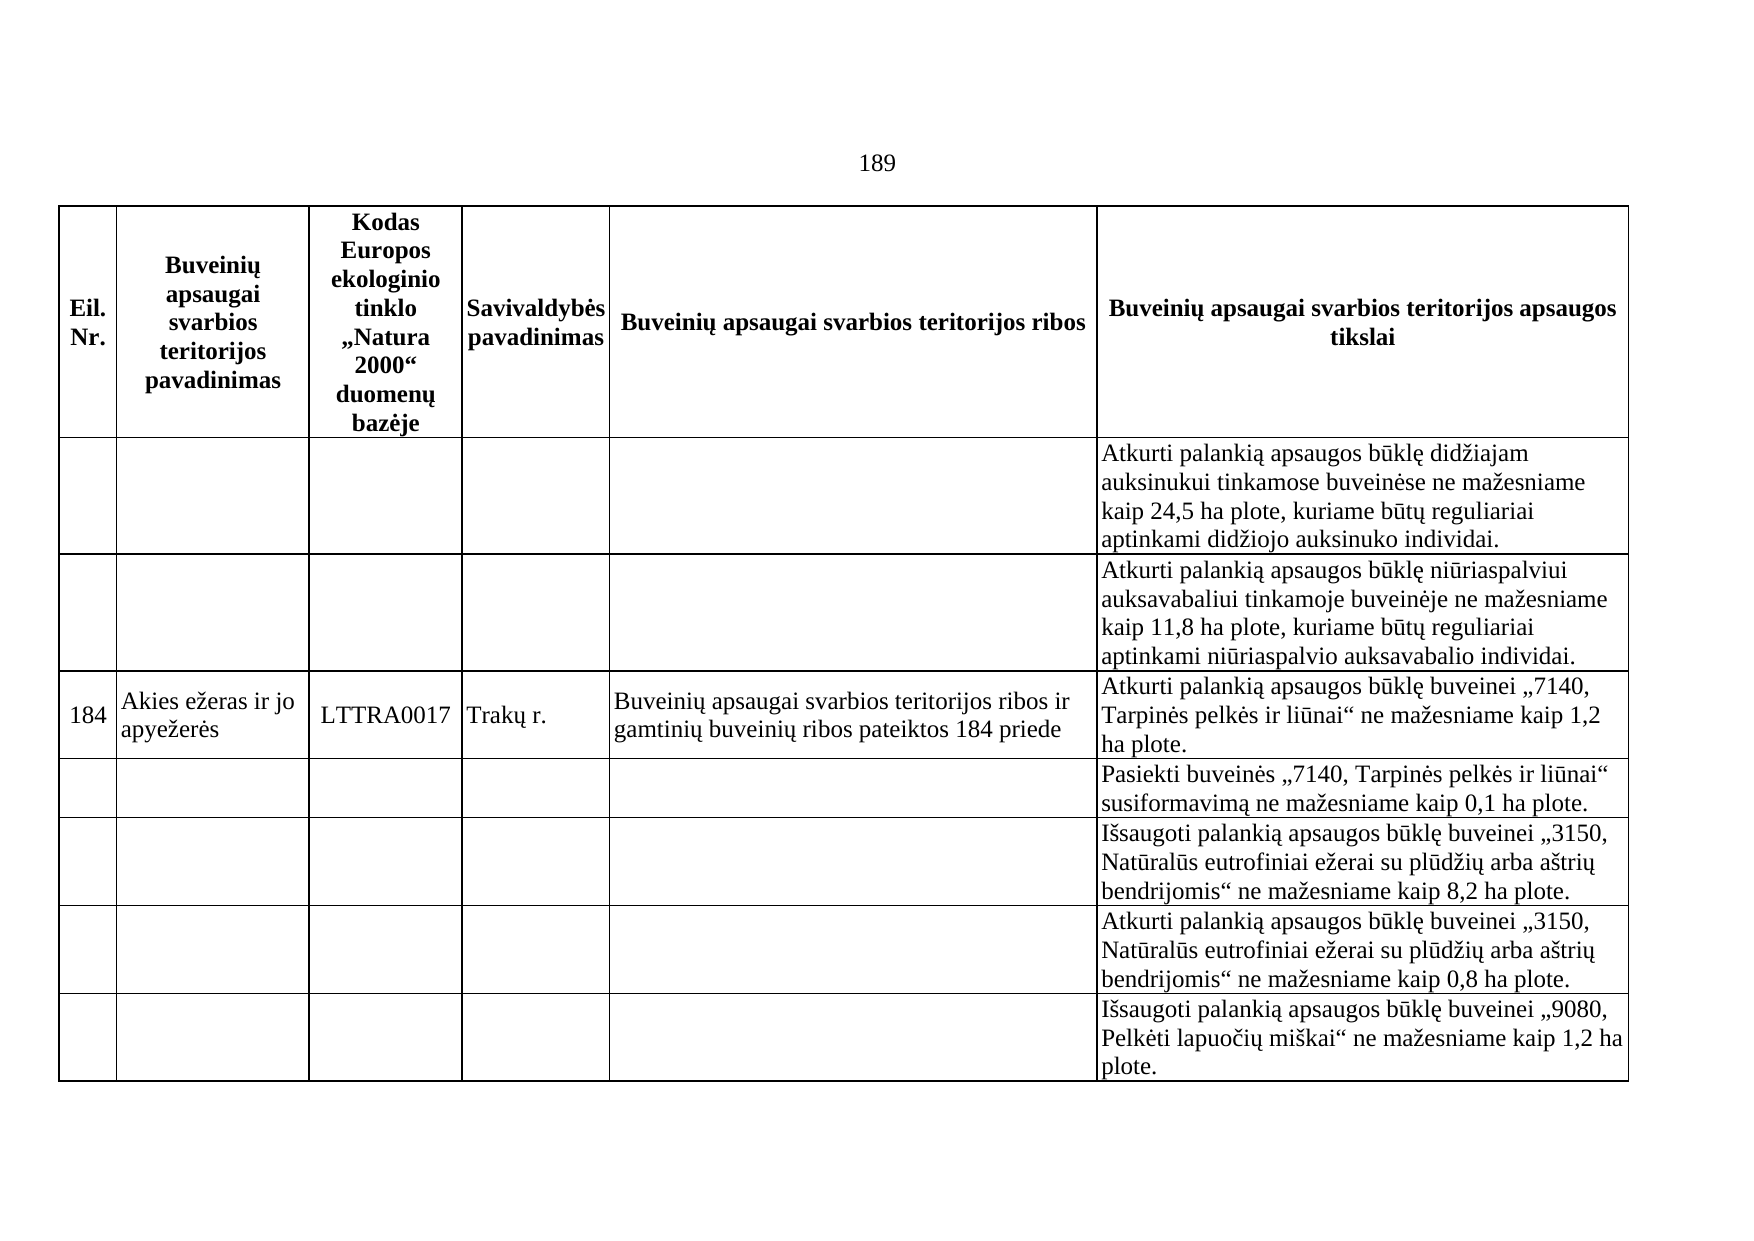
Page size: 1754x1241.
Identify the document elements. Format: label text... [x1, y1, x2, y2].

table_header Buveinių apsaugai svarbios teritorijos apsaugos tikslai [1098, 207, 1628, 437]
table_cell [117, 438, 308, 553]
table_cell [310, 906, 461, 992]
table_cell [60, 438, 116, 553]
table_cell [463, 906, 609, 992]
table_cell [117, 555, 308, 670]
table_cell [463, 818, 609, 904]
table_header Savivaldybės pavadinimas [463, 207, 609, 437]
table_cell [310, 555, 461, 670]
table_cell [60, 906, 116, 992]
table_cell [610, 555, 1096, 670]
table_cell [463, 555, 609, 670]
table_cell [60, 818, 116, 904]
table_header Buveinių apsaugai svarbios teritorijos pavadinimas [117, 207, 308, 437]
table_cell [610, 759, 1096, 817]
table_cell [610, 818, 1096, 904]
table_cell [310, 759, 461, 817]
table_cell Atkurti palankią apsaugos būklę buveinei „3150, Natūralūs eutrofiniai ežerai su plūdžių arba aštrių bendrijomis“ ne mažesniame kaip 0,8 ha plote. [1098, 906, 1628, 992]
table_cell 184 [60, 672, 116, 758]
table_cell [310, 994, 461, 1080]
table_cell [610, 994, 1096, 1080]
table_cell [60, 555, 116, 670]
table_cell Išsaugoti palankią apsaugos būklę buveinei „9080, Pelkėti lapuočių miškai“ ne mažesniame kaip 1,2 ha plote. [1098, 994, 1628, 1080]
table_cell LTTRA0017 [310, 672, 461, 758]
table_cell [463, 994, 609, 1080]
table_cell Atkurti palankią apsaugos būklę buveinei „7140, Tarpinės pelkės ir liūnai“ ne mažesniame kaip 1,2 ha plote. [1098, 672, 1628, 758]
table_cell [463, 438, 609, 553]
table_cell [310, 438, 461, 553]
table_header Kodas Europos ekologinio tinklo „Natura 2000“ duomenų bazėje [310, 207, 461, 437]
table_header Eil. Nr. [60, 207, 116, 437]
table_cell [117, 759, 308, 817]
table_cell Atkurti palankią apsaugos būklę didžiajam auksinukui tinkamose buveinėse ne mažesniame kaip 24,5 ha plote, kuriame būtų reguliariai aptinkami didžiojo auksinuko individai. [1098, 438, 1628, 553]
table_cell [610, 906, 1096, 992]
table_cell [117, 906, 308, 992]
table_cell Išsaugoti palankią apsaugos būklę buveinei „3150, Natūralūs eutrofiniai ežerai su plūdžių arba aštrių bendrijomis“ ne mažesniame kaip 8,2 ha plote. [1098, 818, 1628, 904]
table_cell [610, 438, 1096, 553]
table_cell Pasiekti buveinės „7140, Tarpinės pelkės ir liūnai“ susiformavimą ne mažesniame kaip 0,1 ha plote. [1098, 759, 1628, 817]
table_header Buveinių apsaugai svarbios teritorijos ribos [610, 207, 1096, 437]
table_cell [117, 818, 308, 904]
table_cell Akies ežeras ir jo apyežerės [117, 672, 308, 758]
table_cell [117, 994, 308, 1080]
table_cell Atkurti palankią apsaugos būklę niūriaspalviui auksavabaliui tinkamoje buveinėje ne mažesniame kaip 11,8 ha plote, kuriame būtų reguliariai aptinkami niūriaspalvio auksavabalio individai. [1098, 555, 1628, 670]
table_cell [310, 818, 461, 904]
table_cell [60, 759, 116, 817]
table_cell [60, 994, 116, 1080]
table_cell [463, 759, 609, 817]
table_cell Trakų r. [463, 672, 609, 758]
table_cell Buveinių apsaugai svarbios teritorijos ribos ir gamtinių buveinių ribos pateiktos 184 priede [610, 672, 1096, 758]
